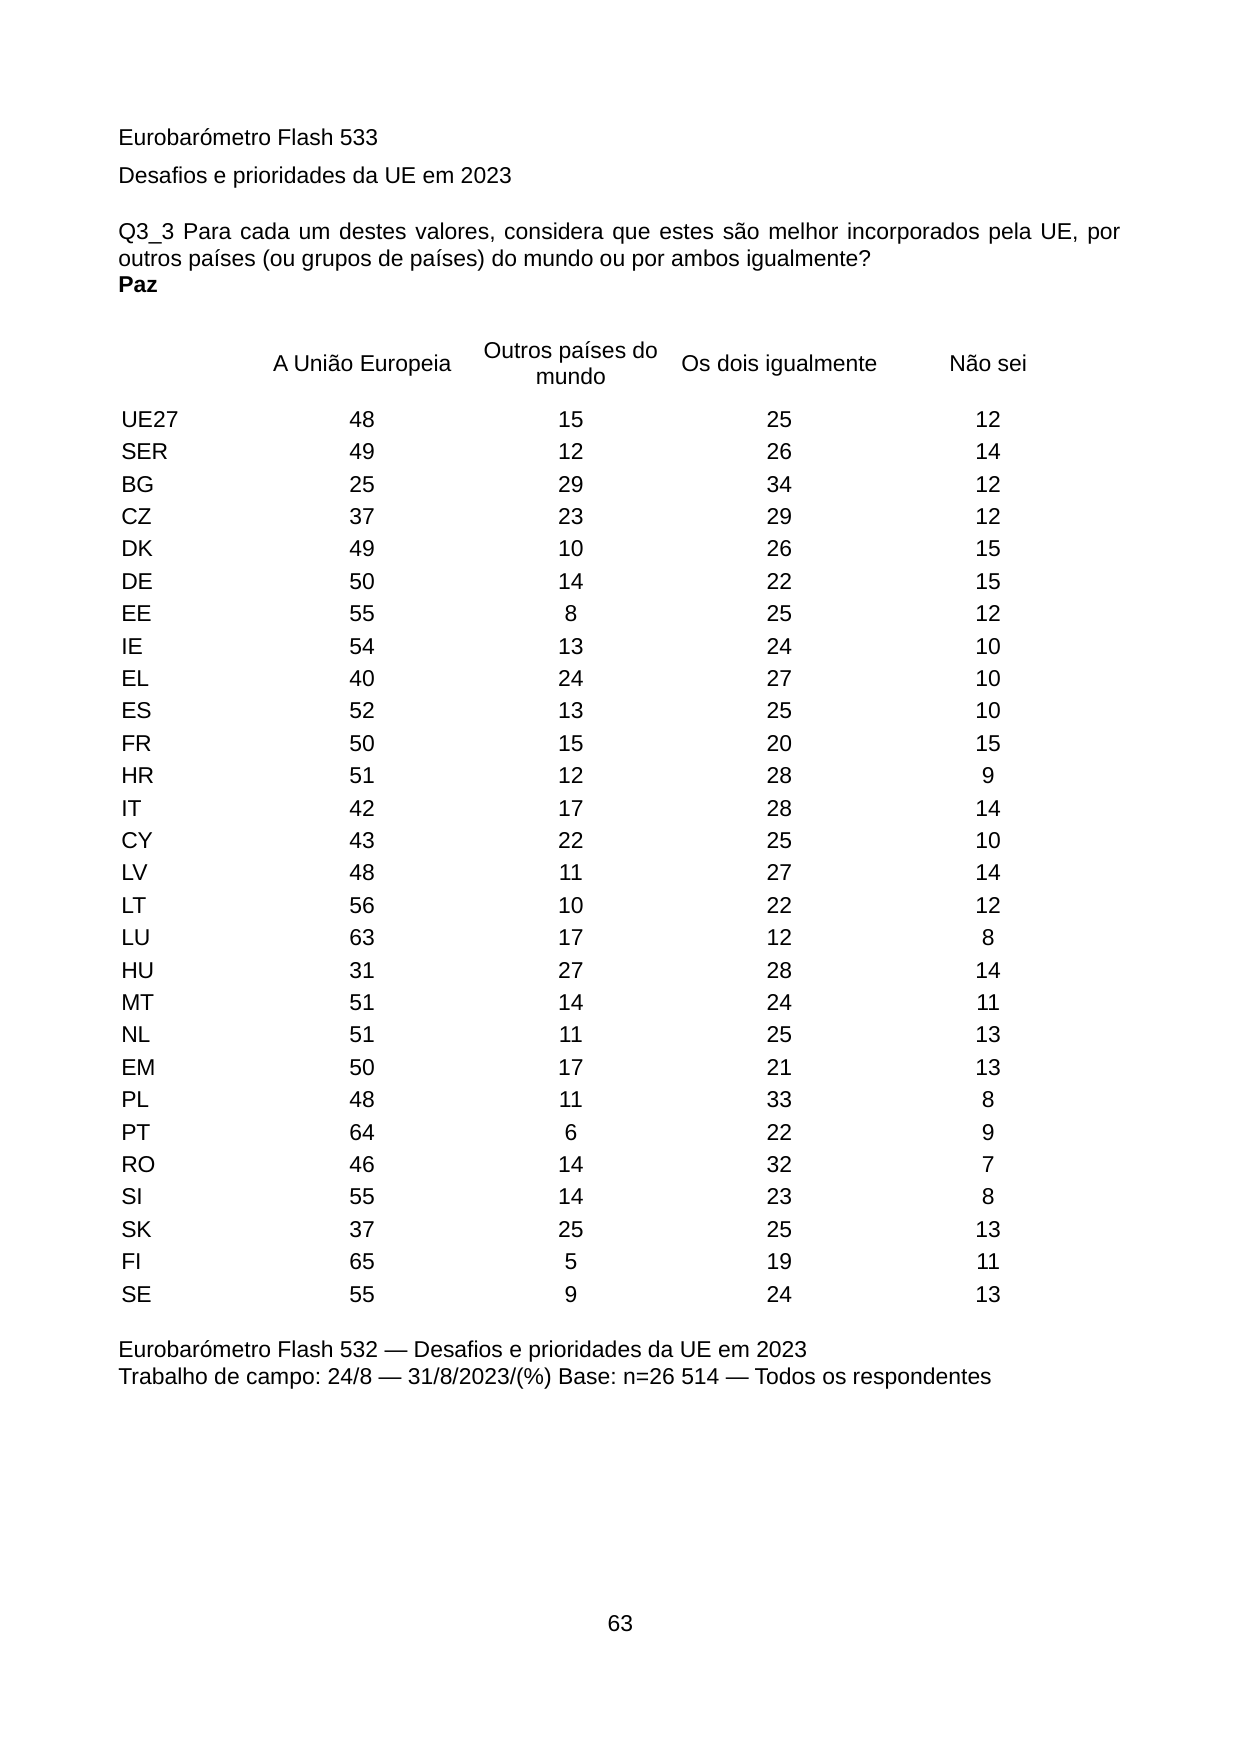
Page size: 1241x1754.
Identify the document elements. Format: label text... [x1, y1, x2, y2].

table_cell 25 [675, 403, 883, 435]
table_cell 8 [884, 921, 1092, 953]
table_cell 7 [884, 1148, 1092, 1180]
table_cell IT [118, 792, 258, 824]
table_cell 22 [675, 889, 883, 921]
table_cell CY [118, 824, 258, 856]
table_header Outros países do mundo [466, 324, 675, 403]
table_cell RO [118, 1148, 258, 1180]
table_cell 12 [466, 435, 675, 468]
table_cell 49 [258, 533, 466, 565]
table_cell 17 [466, 921, 675, 953]
table_cell 37 [258, 500, 466, 532]
table_cell 5 [466, 1245, 675, 1277]
table_cell 8 [466, 597, 675, 629]
table_cell 48 [258, 856, 466, 889]
table_cell DK [118, 533, 258, 565]
table_cell 21 [675, 1051, 883, 1083]
table_cell 27 [675, 662, 883, 694]
table_cell UE27 [118, 403, 258, 435]
table_cell 55 [258, 1278, 466, 1310]
table_cell 11 [466, 856, 675, 889]
table_cell 14 [884, 954, 1092, 986]
table_cell 64 [258, 1116, 466, 1148]
table_cell 17 [466, 792, 675, 824]
table_cell MT [118, 986, 258, 1018]
table_cell 24 [466, 662, 675, 694]
table_cell 15 [466, 403, 675, 435]
table_cell 24 [675, 986, 883, 1018]
table_cell BG [118, 468, 258, 500]
table_cell 10 [884, 630, 1092, 662]
table_cell 12 [675, 921, 883, 953]
table_cell 12 [884, 500, 1092, 532]
table_cell 9 [884, 1116, 1092, 1148]
table_cell 33 [675, 1083, 883, 1116]
table_cell 29 [466, 468, 675, 500]
table_cell 14 [884, 435, 1092, 468]
table_header Não sei [884, 324, 1092, 403]
table_cell 28 [675, 792, 883, 824]
table_cell 63 [258, 921, 466, 953]
table_cell 15 [884, 533, 1092, 565]
table_cell PT [118, 1116, 258, 1148]
text Trabalho de campo: 24/8 — 31/8/2023/(%) Base: n=26 514 — Todos os respondentes [118, 1363, 1122, 1389]
table_cell 48 [258, 1083, 466, 1116]
table_cell 25 [675, 597, 883, 629]
table_cell 54 [258, 630, 466, 662]
text Paz [118, 271, 1122, 297]
table_cell 40 [258, 662, 466, 694]
table_cell 8 [884, 1083, 1092, 1116]
table_header [118, 324, 258, 403]
table_cell 48 [258, 403, 466, 435]
text Q3_3 Para cada um destes valores, considera que estes são melhor incorporados pela UE, por outros países (ou grupos de países) do mundo ou por ambos igualmente? [118, 218, 1122, 271]
table_cell 25 [466, 1213, 675, 1245]
table_cell 52 [258, 694, 466, 727]
table_cell PL [118, 1083, 258, 1116]
table_cell IE [118, 630, 258, 662]
table_cell 13 [884, 1051, 1092, 1083]
table_cell 13 [884, 1278, 1092, 1310]
table_cell 28 [675, 954, 883, 986]
table_cell DE [118, 565, 258, 597]
table_cell 10 [884, 824, 1092, 856]
table_cell LV [118, 856, 258, 889]
table_cell FI [118, 1245, 258, 1277]
table_cell 20 [675, 727, 883, 759]
table_cell 19 [675, 1245, 883, 1277]
table_cell 14 [466, 1148, 675, 1180]
table_cell ES [118, 694, 258, 727]
table_cell 13 [466, 694, 675, 727]
table_cell 11 [466, 1083, 675, 1116]
table_cell 15 [466, 727, 675, 759]
table_cell 65 [258, 1245, 466, 1277]
table_cell 11 [884, 1245, 1092, 1277]
table_cell 22 [675, 565, 883, 597]
table_cell 10 [466, 533, 675, 565]
table_cell HR [118, 759, 258, 792]
table_cell 51 [258, 759, 466, 792]
table_cell 26 [675, 533, 883, 565]
table_cell 25 [675, 694, 883, 727]
table_cell 14 [466, 565, 675, 597]
table_cell 55 [258, 1180, 466, 1213]
table_cell 34 [675, 468, 883, 500]
table_cell 11 [466, 1018, 675, 1051]
table_cell 15 [884, 565, 1092, 597]
table_cell EL [118, 662, 258, 694]
table_cell 27 [466, 954, 675, 986]
table_cell 12 [884, 403, 1092, 435]
table_cell 50 [258, 1051, 466, 1083]
table_cell 17 [466, 1051, 675, 1083]
table_cell 42 [258, 792, 466, 824]
table_cell SK [118, 1213, 258, 1245]
table_cell 24 [675, 630, 883, 662]
table_cell 51 [258, 986, 466, 1018]
table_cell 25 [258, 468, 466, 500]
table_header A União Europeia [258, 324, 466, 403]
table_cell 9 [884, 759, 1092, 792]
table_cell 12 [884, 889, 1092, 921]
text Eurobarómetro Flash 532 — Desafios e prioridades da UE em 2023 [118, 1336, 1122, 1363]
table_cell 25 [675, 1018, 883, 1051]
table_cell 49 [258, 435, 466, 468]
table_cell 22 [675, 1116, 883, 1148]
table_cell HU [118, 954, 258, 986]
table_header Os dois igualmente [675, 324, 883, 403]
table_cell EE [118, 597, 258, 629]
table_cell 37 [258, 1213, 466, 1245]
table_cell CZ [118, 500, 258, 532]
table_cell SE [118, 1278, 258, 1310]
table_cell 46 [258, 1148, 466, 1180]
table_cell 14 [884, 792, 1092, 824]
table_cell 26 [675, 435, 883, 468]
table_cell 55 [258, 597, 466, 629]
table_cell 25 [675, 824, 883, 856]
table_cell 10 [884, 694, 1092, 727]
table_cell 9 [466, 1278, 675, 1310]
table_cell 12 [884, 468, 1092, 500]
table_cell 23 [466, 500, 675, 532]
table_cell 50 [258, 727, 466, 759]
table_cell 27 [675, 856, 883, 889]
table_cell 10 [884, 662, 1092, 694]
table_cell 14 [466, 986, 675, 1018]
table_cell 8 [884, 1180, 1092, 1213]
table_cell LT [118, 889, 258, 921]
table_cell 31 [258, 954, 466, 986]
table_cell LU [118, 921, 258, 953]
table_cell 50 [258, 565, 466, 597]
table_cell 10 [466, 889, 675, 921]
table_cell 43 [258, 824, 466, 856]
table_cell 51 [258, 1018, 466, 1051]
table_cell SER [118, 435, 258, 468]
table_cell 25 [675, 1213, 883, 1245]
table_cell 13 [884, 1018, 1092, 1051]
table_cell 15 [884, 727, 1092, 759]
table_cell 12 [884, 597, 1092, 629]
table_cell 32 [675, 1148, 883, 1180]
table_cell 24 [675, 1278, 883, 1310]
table_cell 11 [884, 986, 1092, 1018]
table_cell 6 [466, 1116, 675, 1148]
table_cell NL [118, 1018, 258, 1051]
table_cell 23 [675, 1180, 883, 1213]
table_cell SI [118, 1180, 258, 1213]
table_cell EM [118, 1051, 258, 1083]
table_cell 13 [884, 1213, 1092, 1245]
table_cell 13 [466, 630, 675, 662]
table_cell 56 [258, 889, 466, 921]
table_cell 22 [466, 824, 675, 856]
table_cell 28 [675, 759, 883, 792]
table_cell 12 [466, 759, 675, 792]
table_cell 14 [466, 1180, 675, 1213]
table_cell FR [118, 727, 258, 759]
table_cell 29 [675, 500, 883, 532]
table_cell 14 [884, 856, 1092, 889]
